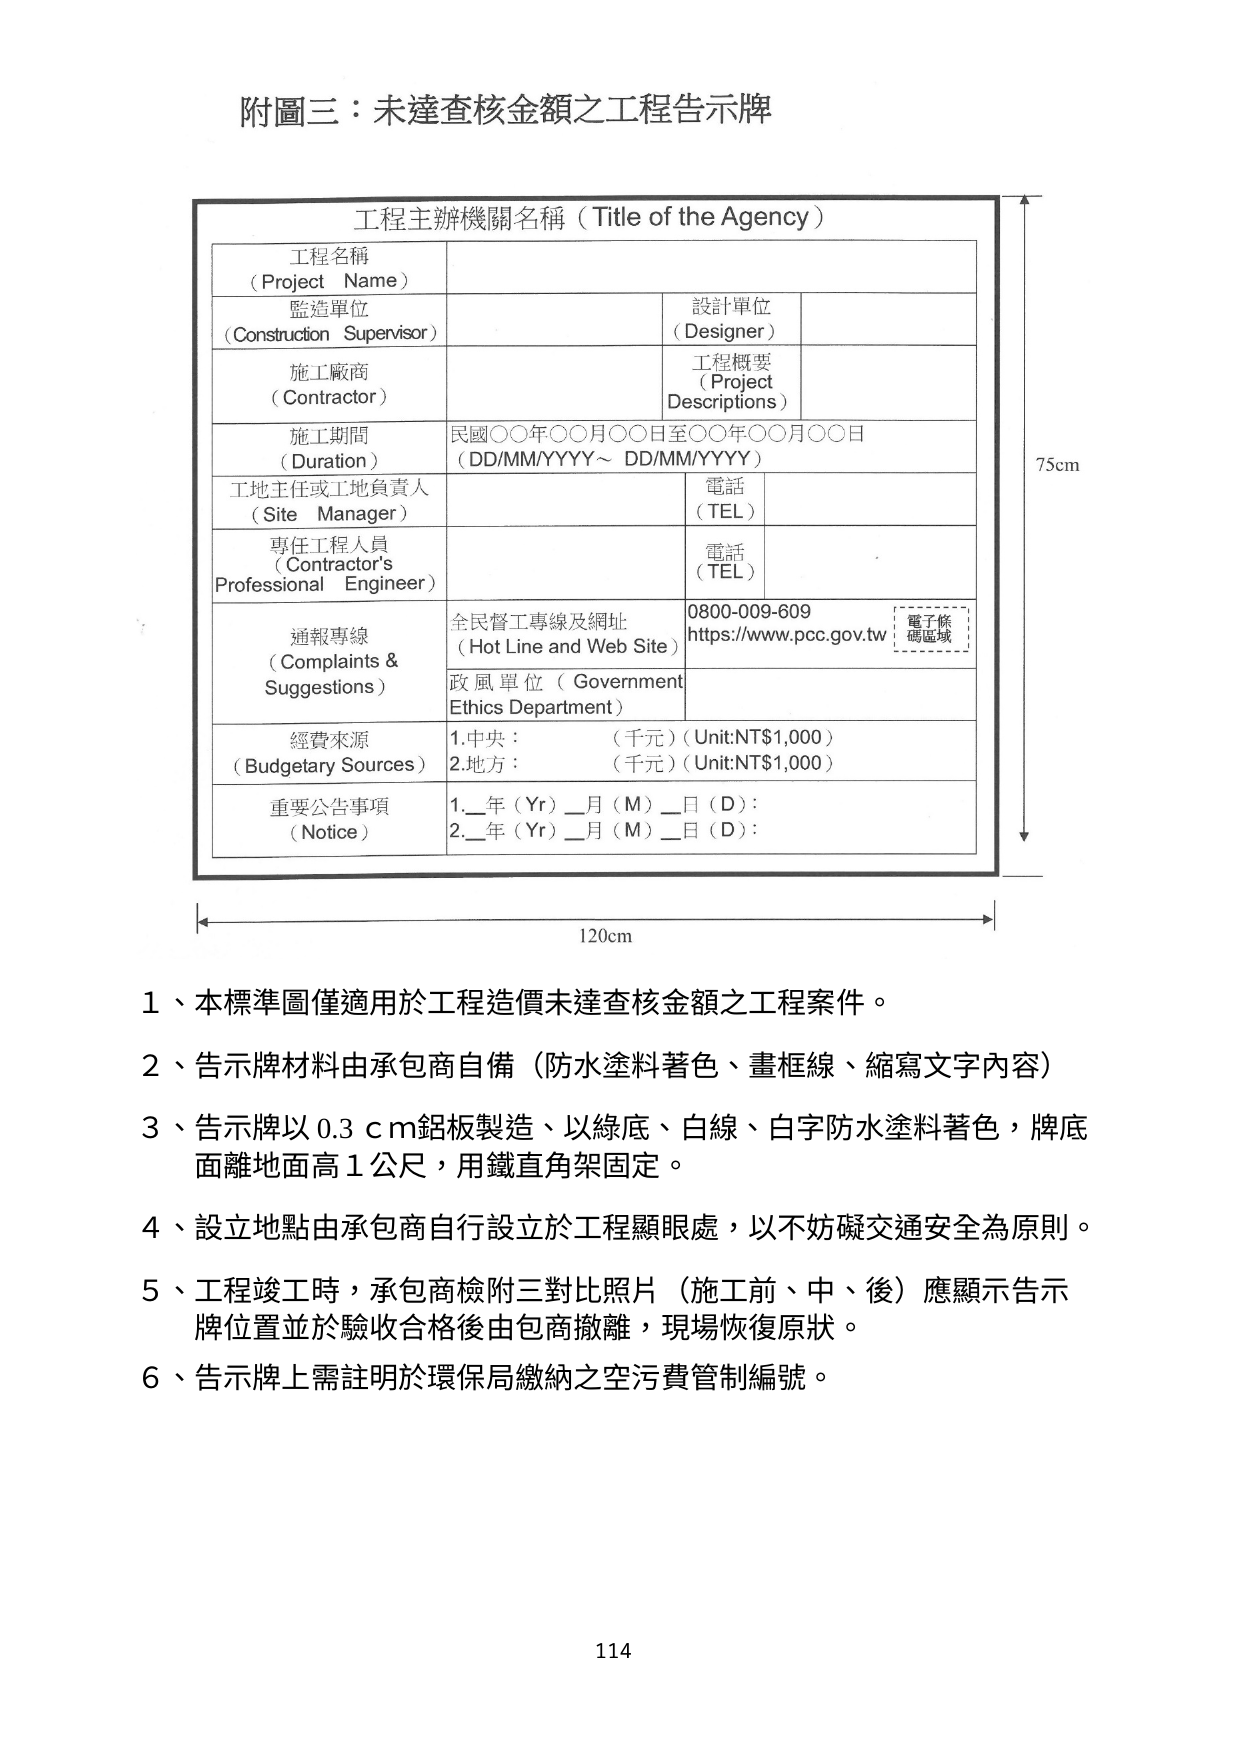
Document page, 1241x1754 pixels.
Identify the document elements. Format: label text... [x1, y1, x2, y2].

text ５、工程竣工時，承包商檢附三對比照片（施工前、中、後）應顯示告示牌位置並於驗收合格後由包商撤離，現場恢復原狀。 [136, 1271, 1092, 1346]
text ２、告示牌材料由承包商自備（防水塗料著色、畫框線、縮寫文字內容） [136, 1046, 1092, 1084]
text ４、設立地點由承包商自行設立於工程顯眼處，以不妨礙交通安全為原則。 [136, 1209, 1092, 1246]
text ３、告示牌以0.3ｃｍ鋁板製造、以綠底、白線、白字防水塗料著色，牌底面離地面高１公尺，用鐵直角架固定。 [136, 1109, 1092, 1184]
text ６、告示牌上需註明於環保局繳納之空污費管制編號。 [136, 1359, 1092, 1396]
text １、本標準圖僅適用於工程造價未達查核金額之工程案件。 [136, 984, 1092, 1021]
